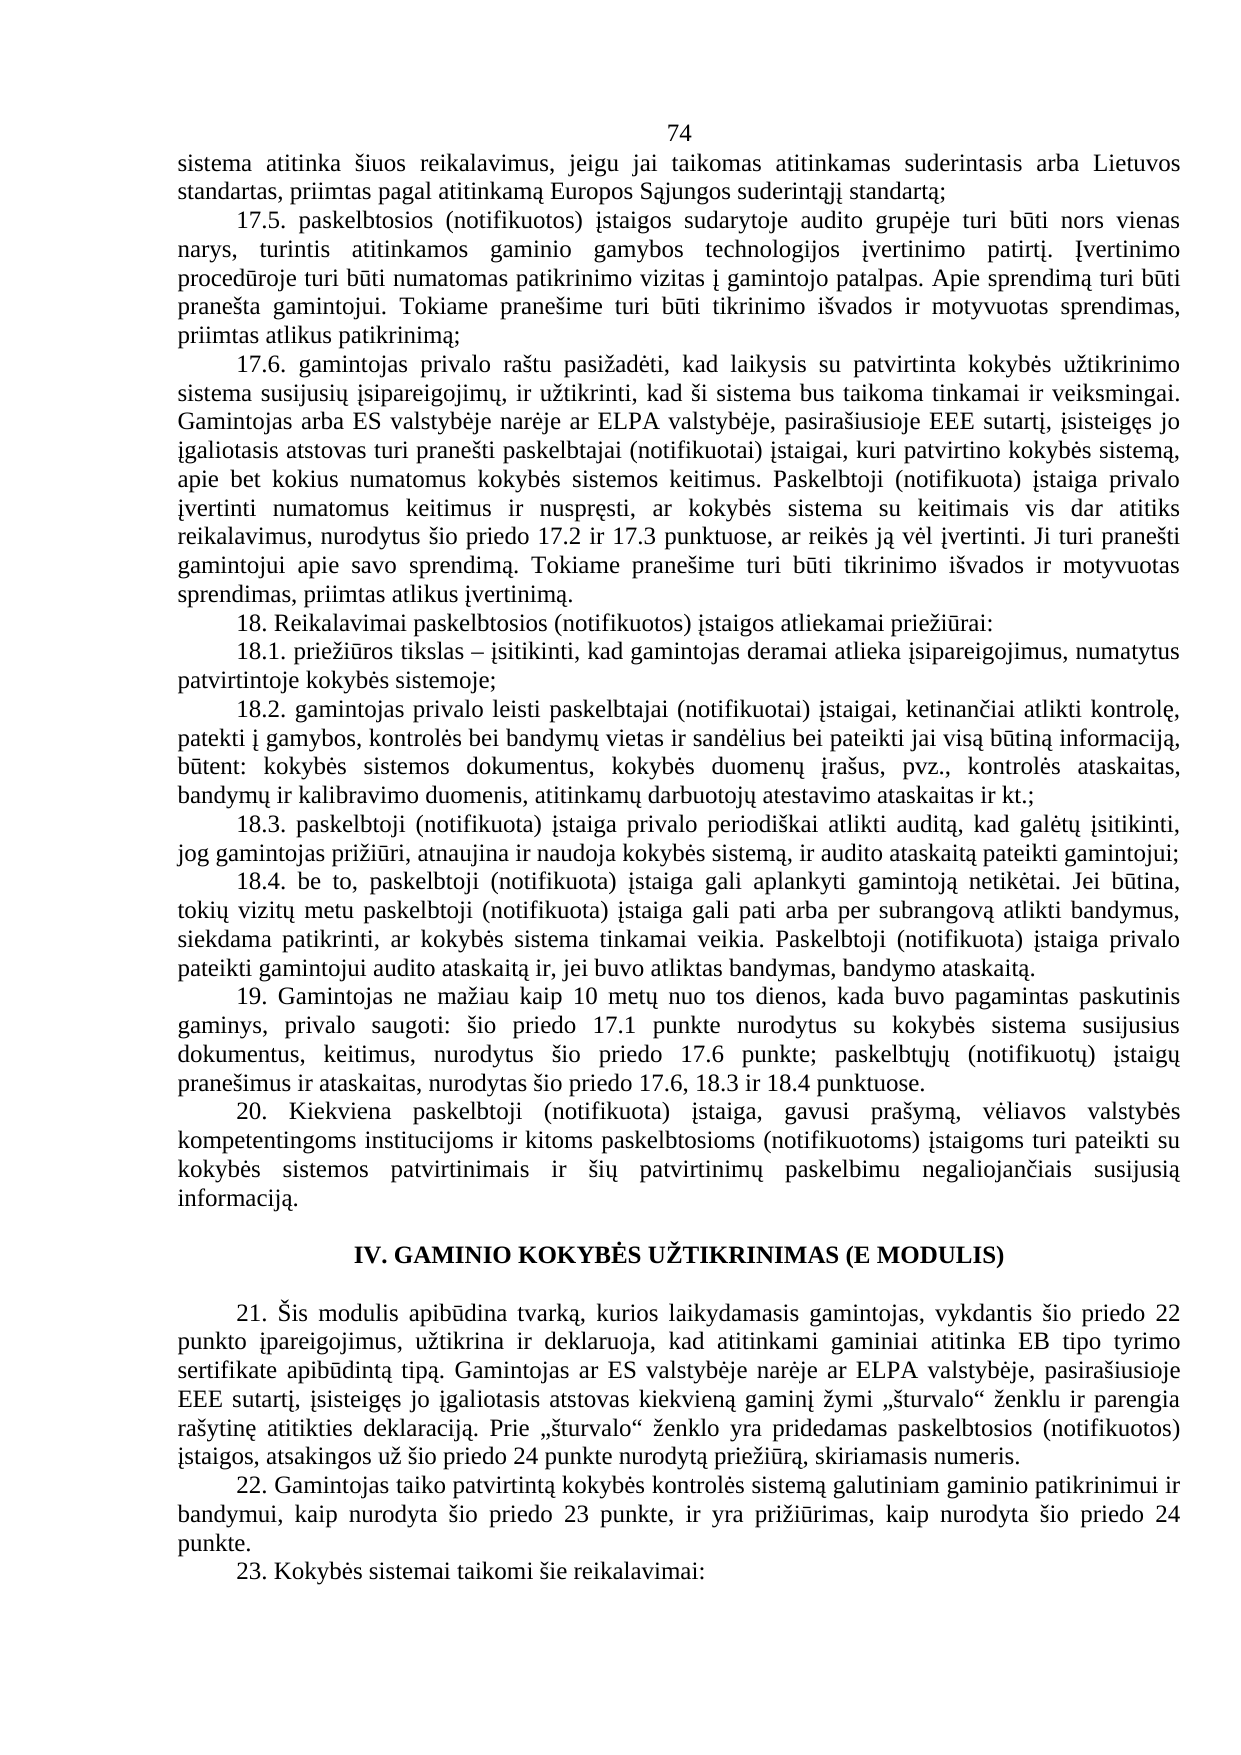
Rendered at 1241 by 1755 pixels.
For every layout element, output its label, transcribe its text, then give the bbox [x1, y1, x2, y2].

text 22. Gamintojas taiko patvirtintą kokybės kontrolės sistemą galutiniam gaminio patikrinimui ir bandymui, kaip nurodyta šio priedo 23 punkte, ir yra prižiūrimas, kaip nurodyta šio priedo 24 punkte. [177, 1470, 1181, 1556]
text 18.2. gamintojas privalo leisti paskelbtajai (notifikuotai) įstaigai, ketinančiai atlikti kontrolę, patekti į gamybos, kontrolės bei bandymų vietas ir sandėlius bei pateikti jai visą būtiną informaciją, būtent: kokybės sistemos dokumentus, kokybės duomenų įrašus, pvz., kontrolės ataskaitas, bandymų ir kalibravimo duomenis, atitinkamų darbuotojų atestavimo ataskaitas ir kt.; [177, 694, 1181, 809]
text 19. Gamintojas ne mažiau kaip 10 metų nuo tos dienos, kada buvo pagamintas paskutinis gaminys, privalo saugoti: šio priedo 17.1 punkte nurodytus su kokybės sistema susijusius dokumentus, keitimus, nurodytus šio priedo 17.6 punkte; paskelbtųjų (notifikuotų) įstaigų pranešimus ir ataskaitas, nurodytas šio priedo 17.6, 18.3 ir 18.4 punktuose. [177, 981, 1181, 1096]
text 23. Kokybės sistemai taikomi šie reikalavimai: [177, 1556, 1181, 1585]
text IV. GAMINIO KOKYBĖS UŽTIKRINIMAS (E MODULIS) [177, 1240, 1181, 1269]
text 21. Šis modulis apibūdina tvarką, kurios laikydamasis gamintojas, vykdantis šio priedo 22 punkto įpareigojimus, užtikrina ir deklaruoja, kad atitinkami gaminiai atitinka EB tipo tyrimo sertifikate apibūdintą tipą. Gamintojas ar ES valstybėje narėje ar ELPA valstybėje, pasirašiusioje EEE sutartį, įsisteigęs jo įgaliotasis atstovas kiekvieną gaminį žymi „šturvalo“ ženklu ir parengia rašytinę atitikties deklaraciją. Prie „šturvalo“ ženklo yra pridedamas paskelbtosios (notifikuotos) įstaigos, atsakingos už šio priedo 24 punkte nurodytą priežiūrą, skiriamasis numeris. [177, 1298, 1181, 1470]
text 18.1. priežiūros tikslas – įsitikinti, kad gamintojas deramai atlieka įsipareigojimus, numatytus patvirtintoje kokybės sistemoje; [177, 636, 1181, 694]
text 17.6. gamintojas privalo raštu pasižadėti, kad laikysis su patvirtinta kokybės užtikrinimo sistema susijusių įsipareigojimų, ir užtikrinti, kad ši sistema bus taikoma tinkamai ir veiksmingai. Gamintojas arba ES valstybėje narėje ar ELPA valstybėje, pasirašiusioje EEE sutartį, įsisteigęs jo įgaliotasis atstovas turi pranešti paskelbtajai (notifikuotai) įstaigai, kuri patvirtino kokybės sistemą, apie bet kokius numatomus kokybės sistemos keitimus. Paskelbtoji (notifikuota) įstaiga privalo įvertinti numatomus keitimus ir nuspręsti, ar kokybės sistema su keitimais vis dar atitiks reikalavimus, nurodytus šio priedo 17.2 ir 17.3 punktuose, ar reikės ją vėl įvertinti. Ji turi pranešti gamintojui apie savo sprendimą. Tokiame pranešime turi būti tikrinimo išvados ir motyvuotas sprendimas, priimtas atlikus įvertinimą. [177, 349, 1181, 608]
text 18.3. paskelbtoji (notifikuota) įstaiga privalo periodiškai atlikti auditą, kad galėtų įsitikinti, jog gamintojas prižiūri, atnaujina ir naudoja kokybės sistemą, ir audito ataskaitą pateikti gamintojui; [177, 809, 1181, 866]
text 17.5. paskelbtosios (notifikuotos) įstaigos sudarytoje audito grupėje turi būti nors vienas narys, turintis atitinkamos gaminio gamybos technologijos įvertinimo patirtį. Įvertinimo procedūroje turi būti numatomas patikrinimo vizitas į gamintojo patalpas. Apie sprendimą turi būti pranešta gamintojui. Tokiame pranešime turi būti tikrinimo išvados ir motyvuotas sprendimas, priimtas atlikus patikrinimą; [177, 205, 1181, 349]
text 18. Reikalavimai paskelbtosios (notifikuotos) įstaigos atliekamai priežiūrai: [177, 608, 1181, 636]
text 20. Kiekviena paskelbtoji (notifikuota) įstaiga, gavusi prašymą, vėliavos valstybės kompetentingoms institucijoms ir kitoms paskelbtosioms (notifikuotoms) įstaigoms turi pateikti su kokybės sistemos patvirtinimais ir šių patvirtinimų paskelbimu negaliojančiais susijusią informaciją. [177, 1096, 1181, 1211]
text 18.4. be to, paskelbtoji (notifikuota) įstaiga gali aplankyti gamintoją netikėtai. Jei būtina, tokių vizitų metu paskelbtoji (notifikuota) įstaiga gali pati arba per subrangovą atlikti bandymus, siekdama patikrinti, ar kokybės sistema tinkamai veikia. Paskelbtoji (notifikuota) įstaiga privalo pateikti gamintojui audito ataskaitą ir, jei buvo atliktas bandymas, bandymo ataskaitą. [177, 866, 1181, 981]
text sistema atitinka šiuos reikalavimus, jeigu jai taikomas atitinkamas suderintasis arba Lietuvos standartas, priimtas pagal atitinkamą Europos Sąjungos suderintąjį standartą; [177, 148, 1181, 205]
